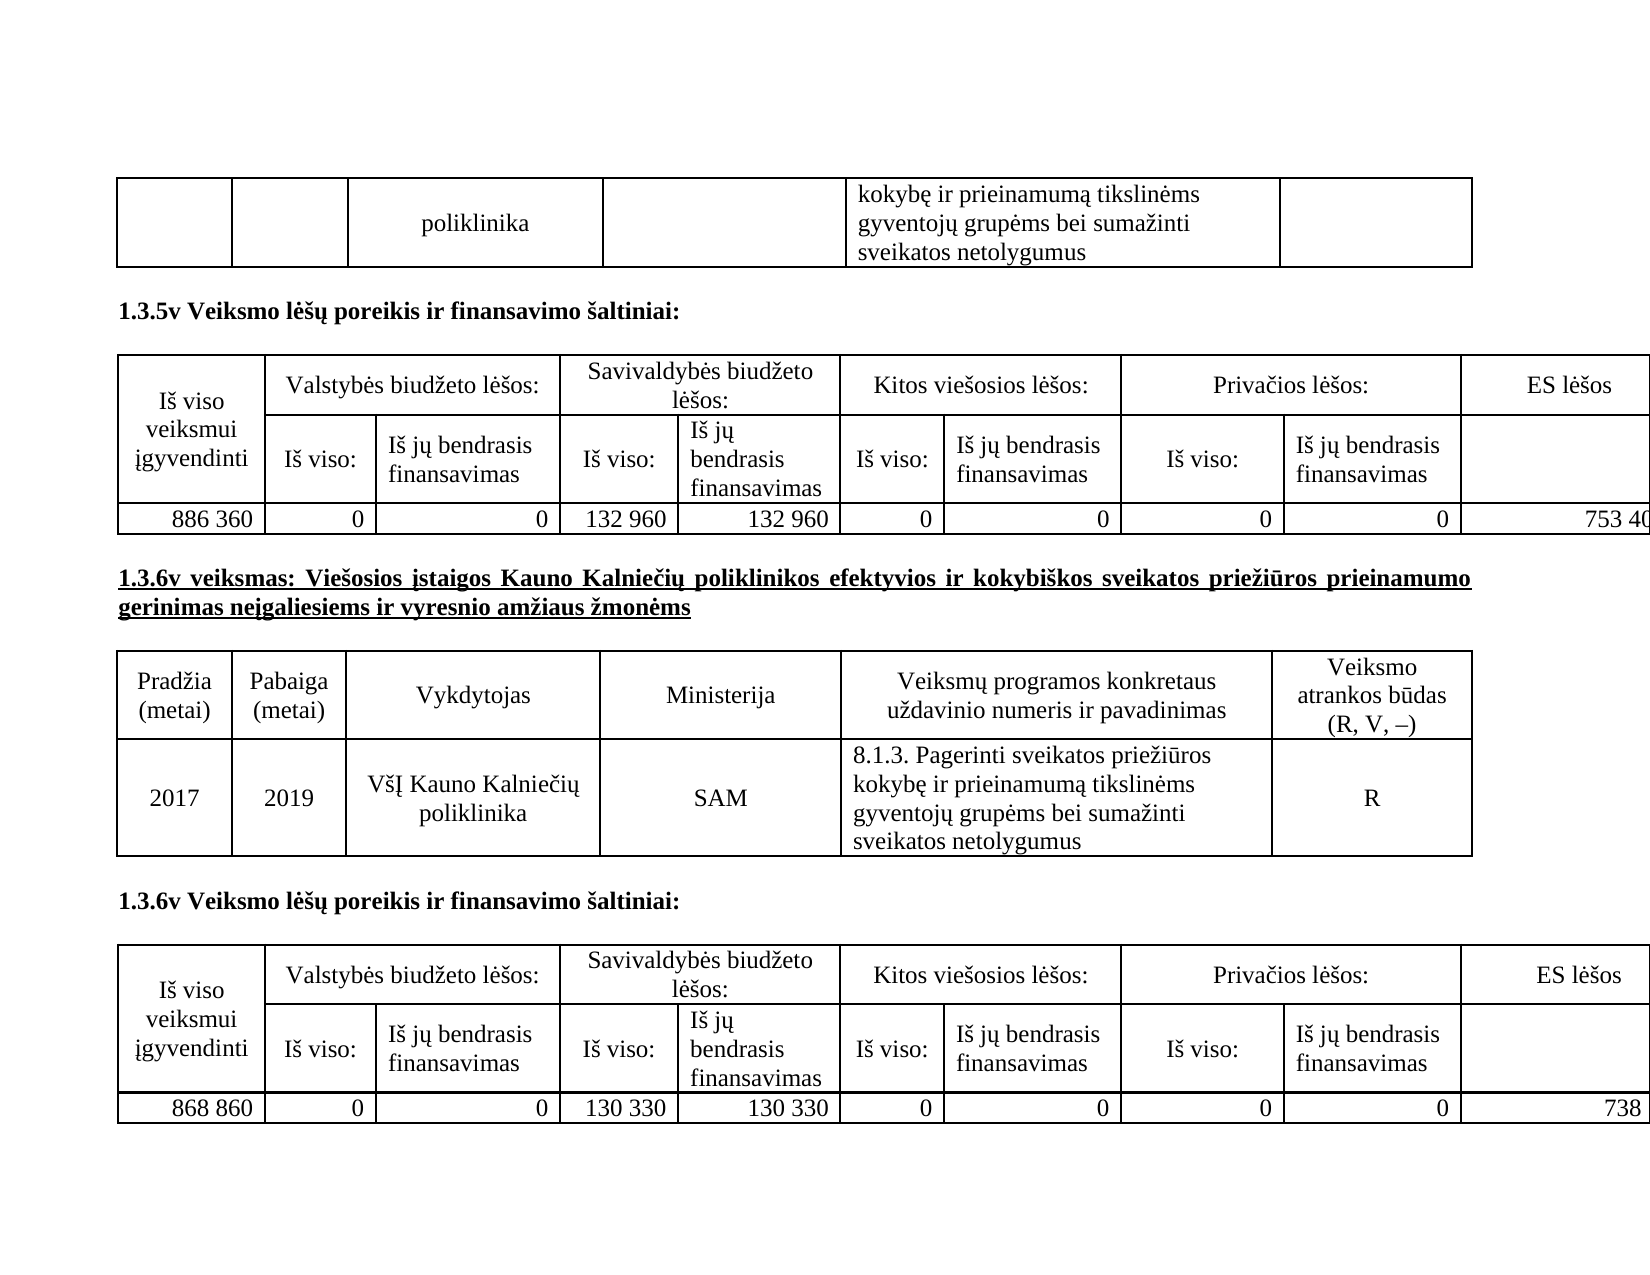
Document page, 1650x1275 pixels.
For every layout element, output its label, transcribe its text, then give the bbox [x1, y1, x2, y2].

table_cell 886 360 [119, 504, 264, 533]
table_cell [1281, 179, 1471, 266]
table_cell Iš viso: [1122, 1005, 1283, 1091]
table_cell SAM [601, 740, 840, 855]
table_cell 0 [1285, 504, 1460, 533]
table_cell 0 [945, 1094, 1120, 1122]
table_cell Iš viso: [1122, 416, 1283, 502]
table_cell 130 330 [561, 1094, 677, 1122]
table_cell 753 400 [1462, 504, 1649, 533]
table_header Valstybės biudžeto lėšos: [266, 356, 559, 413]
table_header Iš viso veiksmui įgyvendinti [119, 356, 264, 502]
table_header Savivaldybės biudžeto lėšos: [561, 356, 839, 413]
table_cell poliklinika [349, 179, 602, 266]
table_cell Iš jų bendrasis finansavimas [1285, 1005, 1460, 1091]
table_cell [604, 179, 845, 266]
table_header Savivaldybės biudžeto lėšos: [561, 946, 839, 1003]
table_cell R [1273, 740, 1471, 855]
table_cell 868 860 [119, 1094, 264, 1122]
table_header Pabaiga (metai) [233, 652, 345, 738]
table_header Ministerija [601, 652, 840, 738]
table_cell [233, 179, 347, 266]
table_cell 0 [377, 504, 559, 533]
table_cell 738 530 [1462, 1094, 1649, 1122]
table_header Veiksmų programos konkretaus uždavinio numeris ir pavadinimas [842, 652, 1271, 738]
table_cell 0 [1122, 1094, 1283, 1122]
table_cell Iš jų bendrasis finansavimas [377, 416, 559, 502]
table_cell VšĮ Kauno Kalniečių poliklinika [347, 740, 599, 855]
table_header Vykdytojas [347, 652, 599, 738]
table_cell 0 [945, 504, 1120, 533]
table_cell 0 [841, 1094, 943, 1122]
table_cell Iš jų bendrasis finansavimas [945, 1005, 1120, 1091]
table_cell 2019 [233, 740, 345, 855]
table_header ES lėšos [1462, 946, 1649, 1003]
table_cell Iš viso: [841, 416, 943, 502]
table_cell Iš viso: [266, 1005, 375, 1091]
table_cell Iš jų bendrasis finansavimas [679, 416, 839, 502]
table_cell Iš jų bendrasis finansavimas [377, 1005, 559, 1091]
table_cell 8.1.3. Pagerinti sveikatos priežiūros kokybę ir prieinamumą tikslinėms gyventojų grupėms bei sumažinti sveikatos netolygumus [842, 740, 1271, 855]
table_cell Iš viso: [561, 416, 677, 502]
table_header Valstybės biudžeto lėšos: [266, 946, 559, 1003]
table_cell kokybę ir prieinamumą tikslinėms gyventojų grupėms bei sumažinti sveikatos netolygumus [847, 179, 1279, 266]
table_cell Iš jų bendrasis finansavimas [1285, 416, 1460, 502]
table_cell [1462, 1005, 1649, 1091]
table_cell 2017 [118, 740, 231, 855]
table_cell [1462, 416, 1649, 502]
table_cell 0 [377, 1094, 559, 1122]
table_cell 132 960 [561, 504, 677, 533]
table_header Iš viso veiksmui įgyvendinti [119, 946, 264, 1091]
table_cell 130 330 [679, 1094, 839, 1122]
table_cell Iš viso: [266, 416, 375, 502]
table_header ES lėšos [1462, 356, 1649, 413]
table_cell [118, 179, 231, 266]
table_header Privačios lėšos: [1122, 946, 1460, 1003]
table_cell 0 [266, 1094, 375, 1122]
table_cell 0 [266, 504, 375, 533]
table_header Pradžia (metai) [118, 652, 231, 738]
text 1.3.6v veiksmas: Viešosios įstaigos Kauno Kalniečių poliklinikos efektyvios ir kokybiškos sveikatos priežiūros prieinamumo gerinimas neįgaliesiems ir vyresnio amžiaus žmonėms [118, 563, 1473, 621]
table_header Kitos viešosios lėšos: [841, 356, 1120, 413]
text 1.3.6v Veiksmo lėšų poreikis ir finansavimo šaltiniai: [118, 886, 1473, 915]
table_cell Iš viso: [561, 1005, 677, 1091]
table_cell 0 [1122, 504, 1283, 533]
text 1.3.5v Veiksmo lėšų poreikis ir finansavimo šaltiniai: [118, 296, 1473, 325]
table_cell Iš jų bendrasis finansavimas [945, 416, 1120, 502]
table_cell 0 [1285, 1094, 1460, 1122]
table_cell 0 [841, 504, 943, 533]
table_cell 132 960 [679, 504, 839, 533]
table_header Privačios lėšos: [1122, 356, 1460, 413]
table_cell Iš jų bendrasis finansavimas [679, 1005, 839, 1091]
table_cell Iš viso: [841, 1005, 943, 1091]
table_header Veiksmo atrankos būdas (R, V, –) [1273, 652, 1471, 738]
table_header Kitos viešosios lėšos: [841, 946, 1120, 1003]
